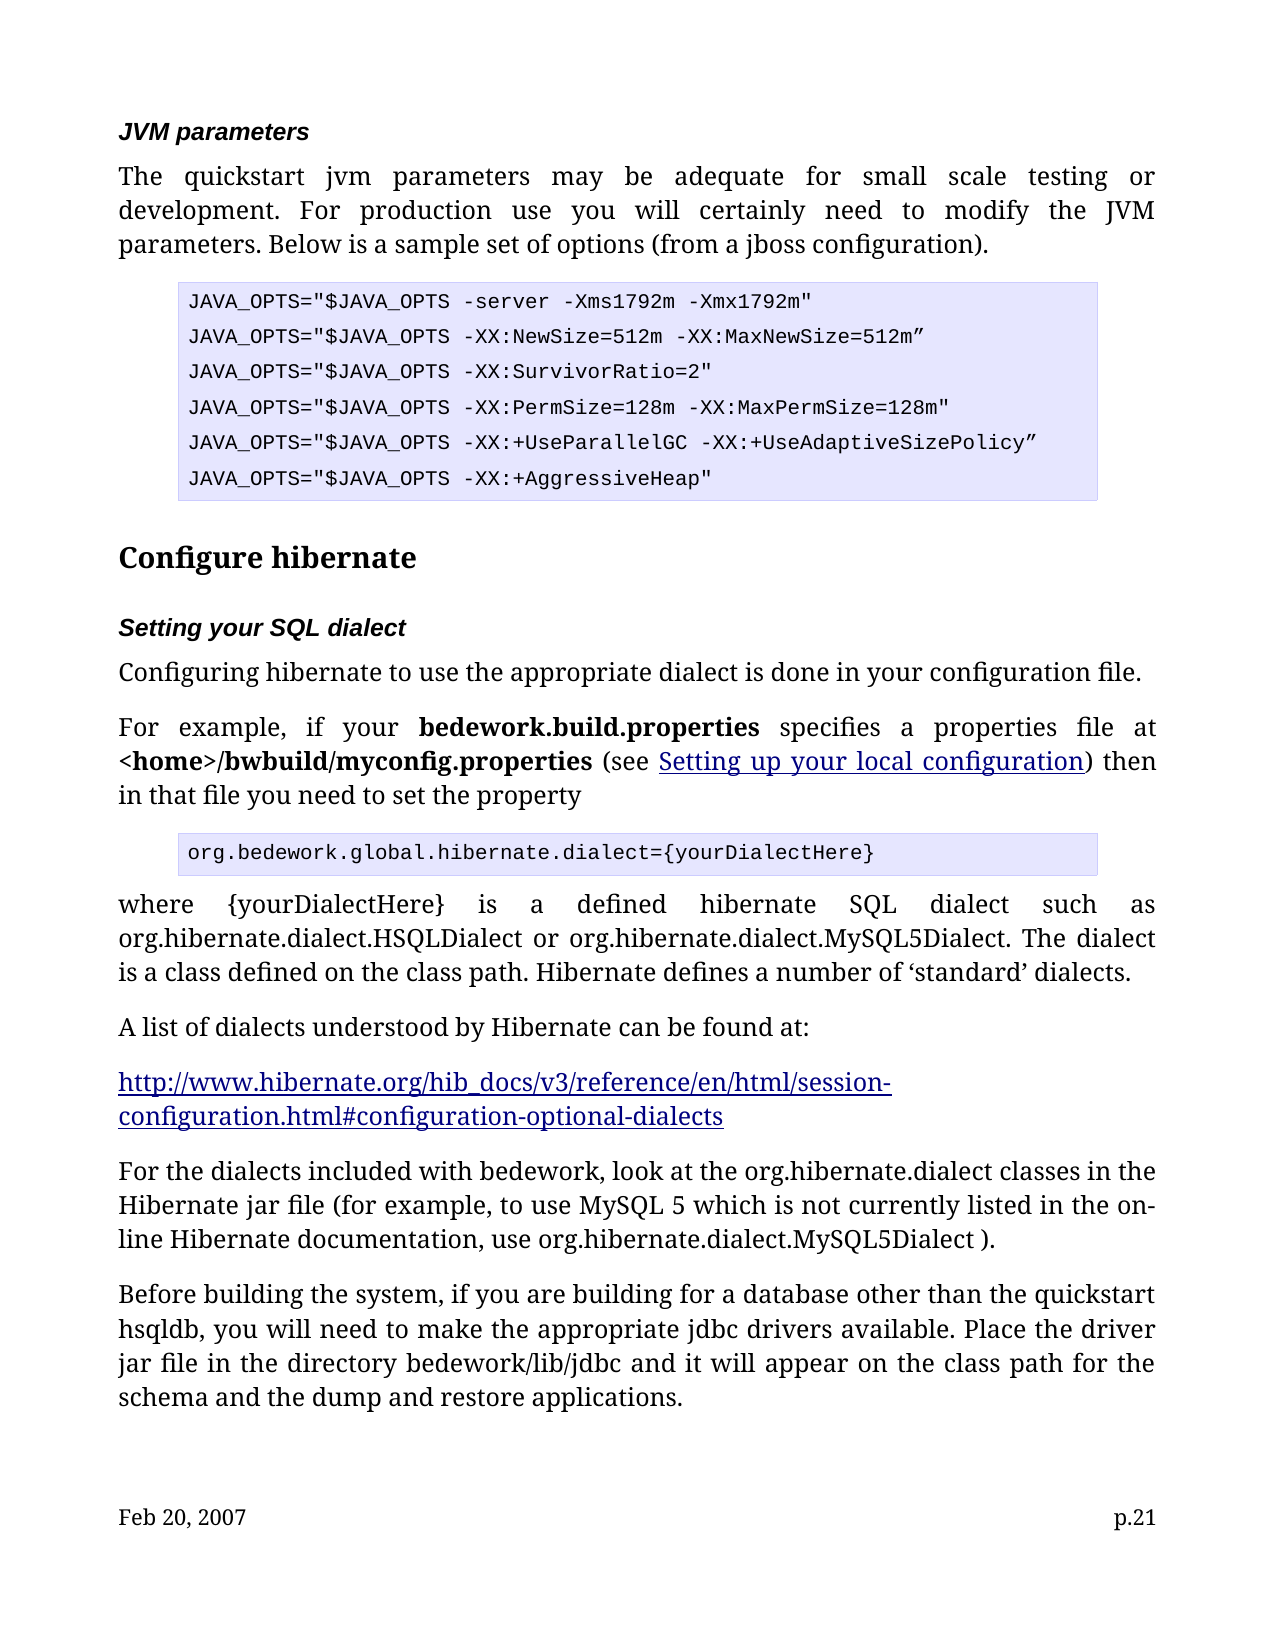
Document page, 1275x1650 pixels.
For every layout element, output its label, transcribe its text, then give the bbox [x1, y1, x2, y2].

subtitle Setting your SQL dialect [118, 614, 1157, 642]
text http://www.hibernate.org/hib_docs/v3/reference/en/html/session-configuration.html#configuration-optional-dialects [118, 1065, 1157, 1133]
text A list of dialects understood by Hibernate can be found at: [118, 1010, 1157, 1044]
subtitle Configure hibernate [118, 537, 1157, 577]
subtitle JVM parameters [118, 118, 1157, 146]
text Configuring hibernate to use the appropriate dialect is done in your configuration file. [118, 654, 1157, 689]
text org.bedework.global.hibernate.dialect={yourDialectHere} [179, 834, 1097, 875]
text JAVA_OPTS="$JAVA_OPTS -XX:+AggressiveHeap" [179, 459, 1097, 500]
text JAVA_OPTS="$JAVA_OPTS -server -Xms1792m -Xmx1792m" JAVA_OPTS="$JAVA_OPTS -XX:NewSize=512m -XX:MaxNewSize=512m” [179, 283, 1097, 350]
text where {yourDialectHere} is a defined hibernate SQL dialect such as org.hibernate.dialect.HSQLDialect or org.hibernate.dialect.MySQL5Dialect. The dialect is a class defined on the class path. Hibernate defines a number of ‘standard’ dialects. [118, 886, 1157, 989]
text JAVA_OPTS="$JAVA_OPTS -XX:SurvivorRatio=2" JAVA_OPTS="$JAVA_OPTS -XX:PermSize=128m -XX:MaxPermSize=128m" JAVA_OPTS="$JAVA_OPTS -XX:+UseParallelGC -XX:+UseAdaptiveSizePolicy” [179, 352, 1097, 456]
text Before building the system, if you are building for a database other than the quickstart hsqldb, you will need to make the appropriate jdbc drivers available. Place the driver jar file in the directory bedework/lib/jdbc and it will appear on the class path for the schema and the dump and restore applications. [118, 1277, 1157, 1413]
text For example, if your bedework.build.properties specifies a properties file at <home>/bwbuild/myconfig.properties (see Setting up your local configuration) then in that file you need to set the property [118, 710, 1157, 812]
text The quickstart jvm parameters may be adequate for small scale testing or development. For production use you will certainly need to modify the JVM parameters. Below is a sample set of options (from a jboss configuration). [118, 158, 1157, 261]
text For the dialects included with bedework, look at the org.hibernate.dialect classes in the Hibernate jar file (for example, to use MySQL 5 which is not currently listed in the on-line Hibernate documentation, use org.hibernate.dialect.MySQL5Dialect ). [118, 1154, 1157, 1256]
